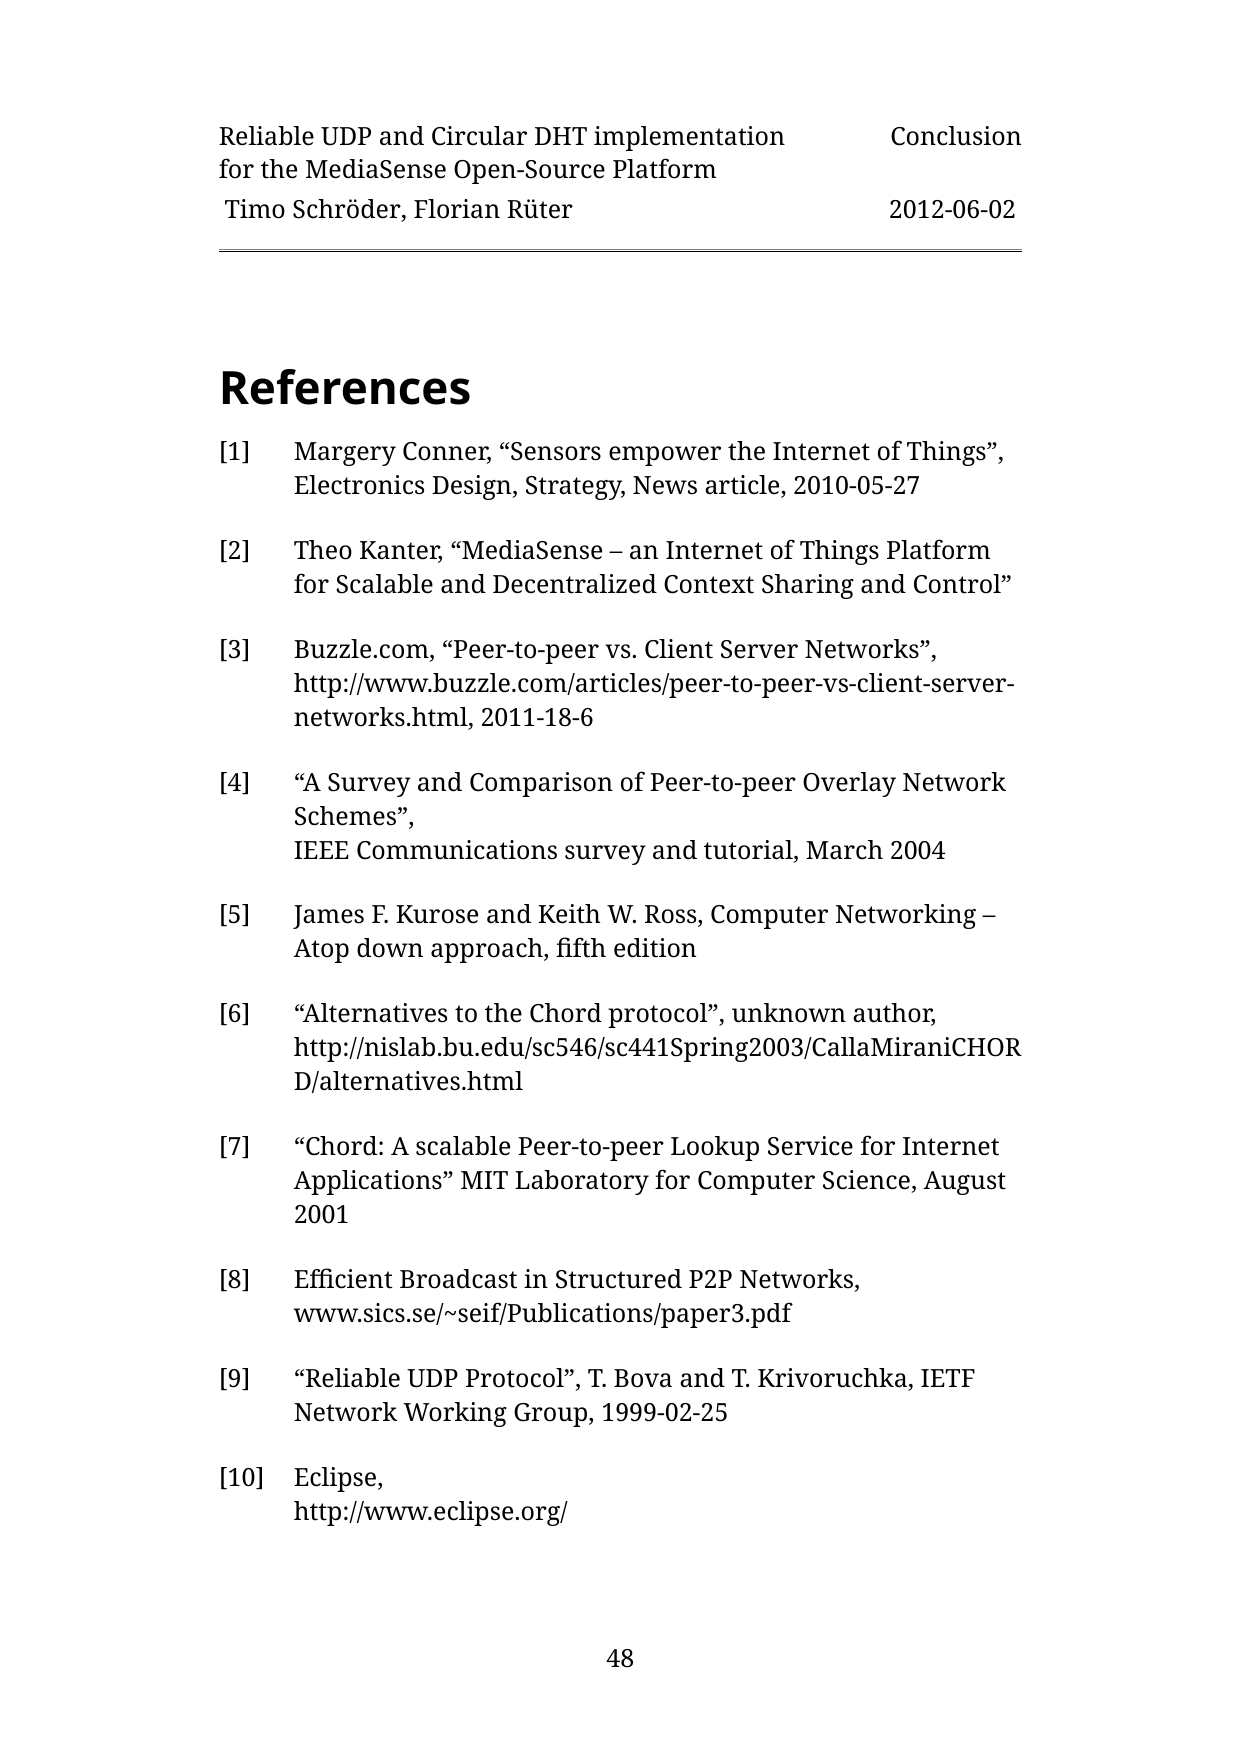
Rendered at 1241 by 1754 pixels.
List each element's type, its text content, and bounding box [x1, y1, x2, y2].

subtitle References [218, 356, 1022, 418]
list “A Survey and Comparison of Peer-to-peer Overlay Network Schemes”, IEEE Communications survey and tutorial, March 2004 [218, 764, 1022, 866]
list “Alternatives to the Chord protocol”, unknown author, http://nislab.bu.edu/sc546/sc441Spring2003/CallaMiraniCHORD/alternatives.html [218, 996, 1022, 1098]
list “Chord: A scalable Peer-to-peer Lookup Service for Internet Applications” MIT Laboratory for Computer Science, August 2001 [218, 1129, 1022, 1231]
list Buzzle.com, “Peer-to-peer vs. Client Server Networks”, http://www.buzzle.com/articles/peer-to-peer-vs-client-server-networks.html, 2011-18-6 [218, 631, 1022, 733]
list Eclipse, http://www.eclipse.org/ [218, 1459, 1022, 1528]
list “Reliable UDP Protocol”, T. Bova and T. Krivoruchka, IETF Network Working Group, 1999-02-25 [218, 1361, 1022, 1429]
list Efficient Broadcast in Structured P2P Networks, www.sics.se/~seif/Publications/paper3.pdf [218, 1262, 1022, 1330]
list Margery Conner, “Sensors empower the Internet of Things”, Electronics Design, Strategy, News article, 2010-05-27 [218, 433, 1022, 502]
list James F. Kurose and Keith W. Ross, Computer Networking – Atop down approach, fifth edition [218, 897, 1022, 965]
list Theo Kanter, “MediaSense – an Internet of Things Platform for Scalable and Decentralized Context Sharing and Control” [218, 532, 1022, 601]
